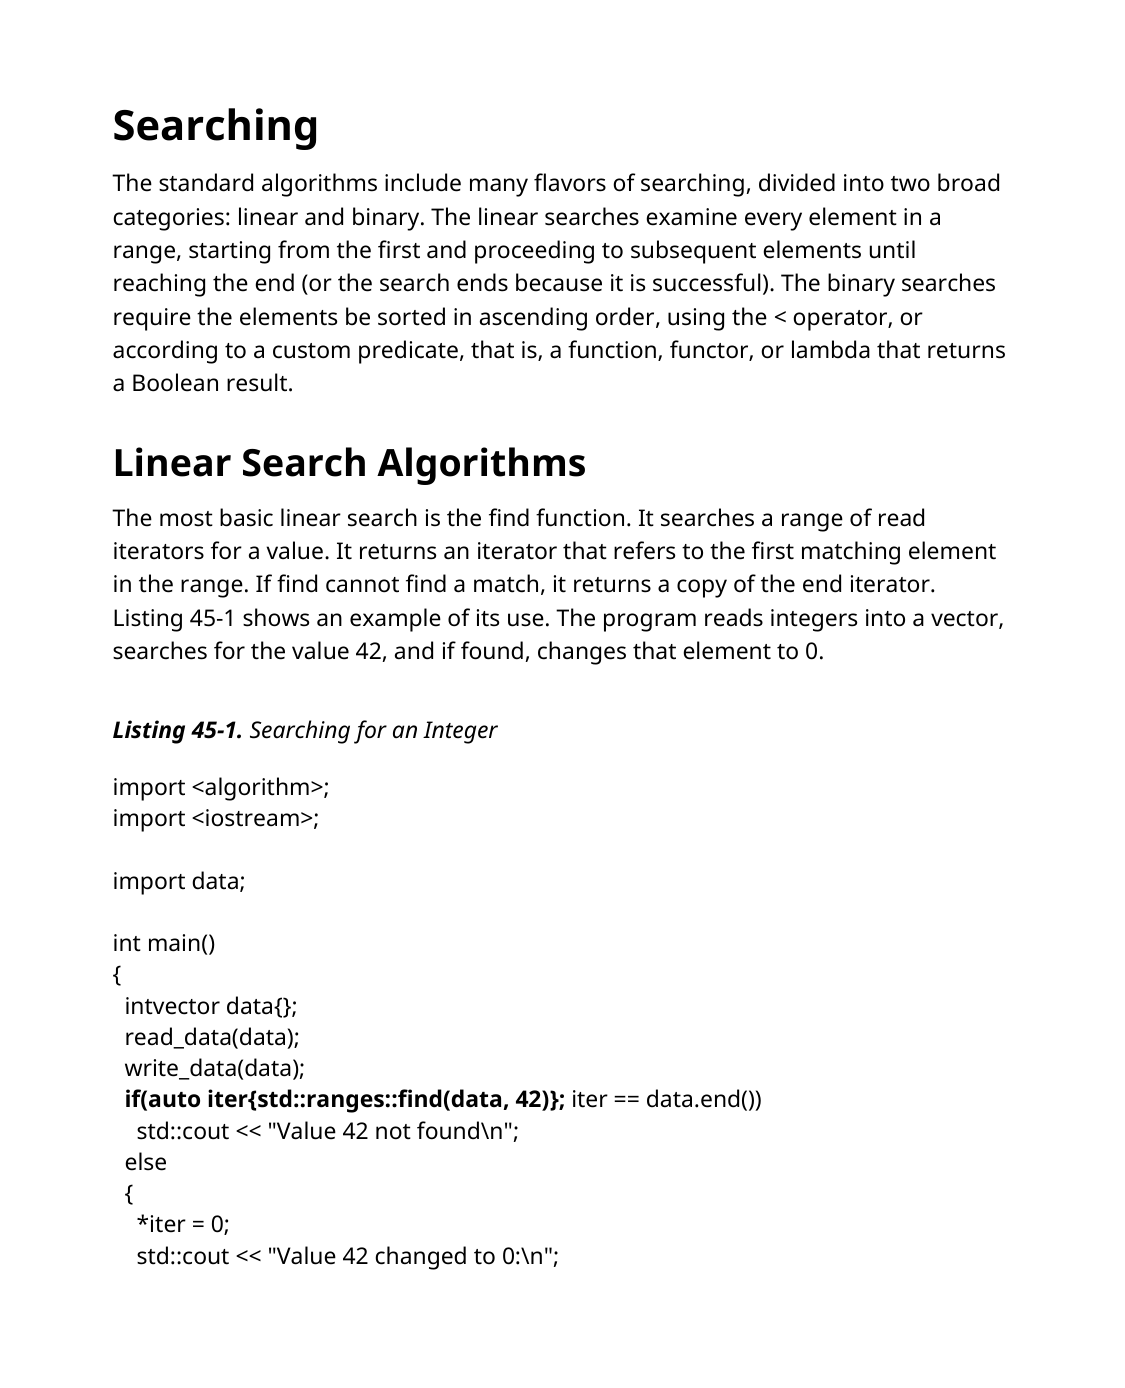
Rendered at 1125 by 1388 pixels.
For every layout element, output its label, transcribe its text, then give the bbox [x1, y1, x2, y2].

text write_data(data); [112, 1052, 1012, 1083]
subtitle Searching [112, 96, 1012, 153]
text std::cout << "Value 42 changed to 0:\n"; [112, 1240, 1012, 1271]
text The standard algorithms include many flavors of searching, divided into two broad categories: linear and binary. The linear searches examine every element in a range, starting from the first and proceeding to subsequent elements until reaching the end (or the search ends because it is successful). The binary searches require the elements be sorted in ascending order, using the < operator, or according to a custom predicate, that is, a function, functor, or lambda that returns a Boolean result. [112, 165, 1012, 398]
text if(auto iter{std::ranges::find(data, 42)}; iter == data.end()) [112, 1083, 1012, 1115]
text intvector data{}; [112, 990, 1012, 1021]
text read_data(data); [112, 1021, 1012, 1052]
text import <algorithm>; [112, 771, 1012, 802]
text The most basic linear search is the find function. It searches a range of read iterators for a value. It returns an iterator that refers to the first matching element in the range. If find cannot find a match, it returns a copy of the end iterator. Listing 45-1 shows an example of its use. The program reads integers into a vector, searches for the value 42, and if found, changes that element to 0. [112, 499, 1012, 666]
text else [112, 1146, 1012, 1177]
text import <iostream>; [112, 802, 1012, 833]
text int main() [112, 927, 1012, 958]
text Listing 45-1. Searching for an Integer [112, 714, 1012, 745]
text *iter = 0; [112, 1208, 1012, 1240]
text std::cout << "Value 42 not found\n"; [112, 1115, 1012, 1146]
text import data; [112, 865, 1012, 896]
text { [112, 958, 1012, 990]
subtitle Linear Search Algorithms [112, 436, 1012, 487]
text { [112, 1177, 1012, 1208]
